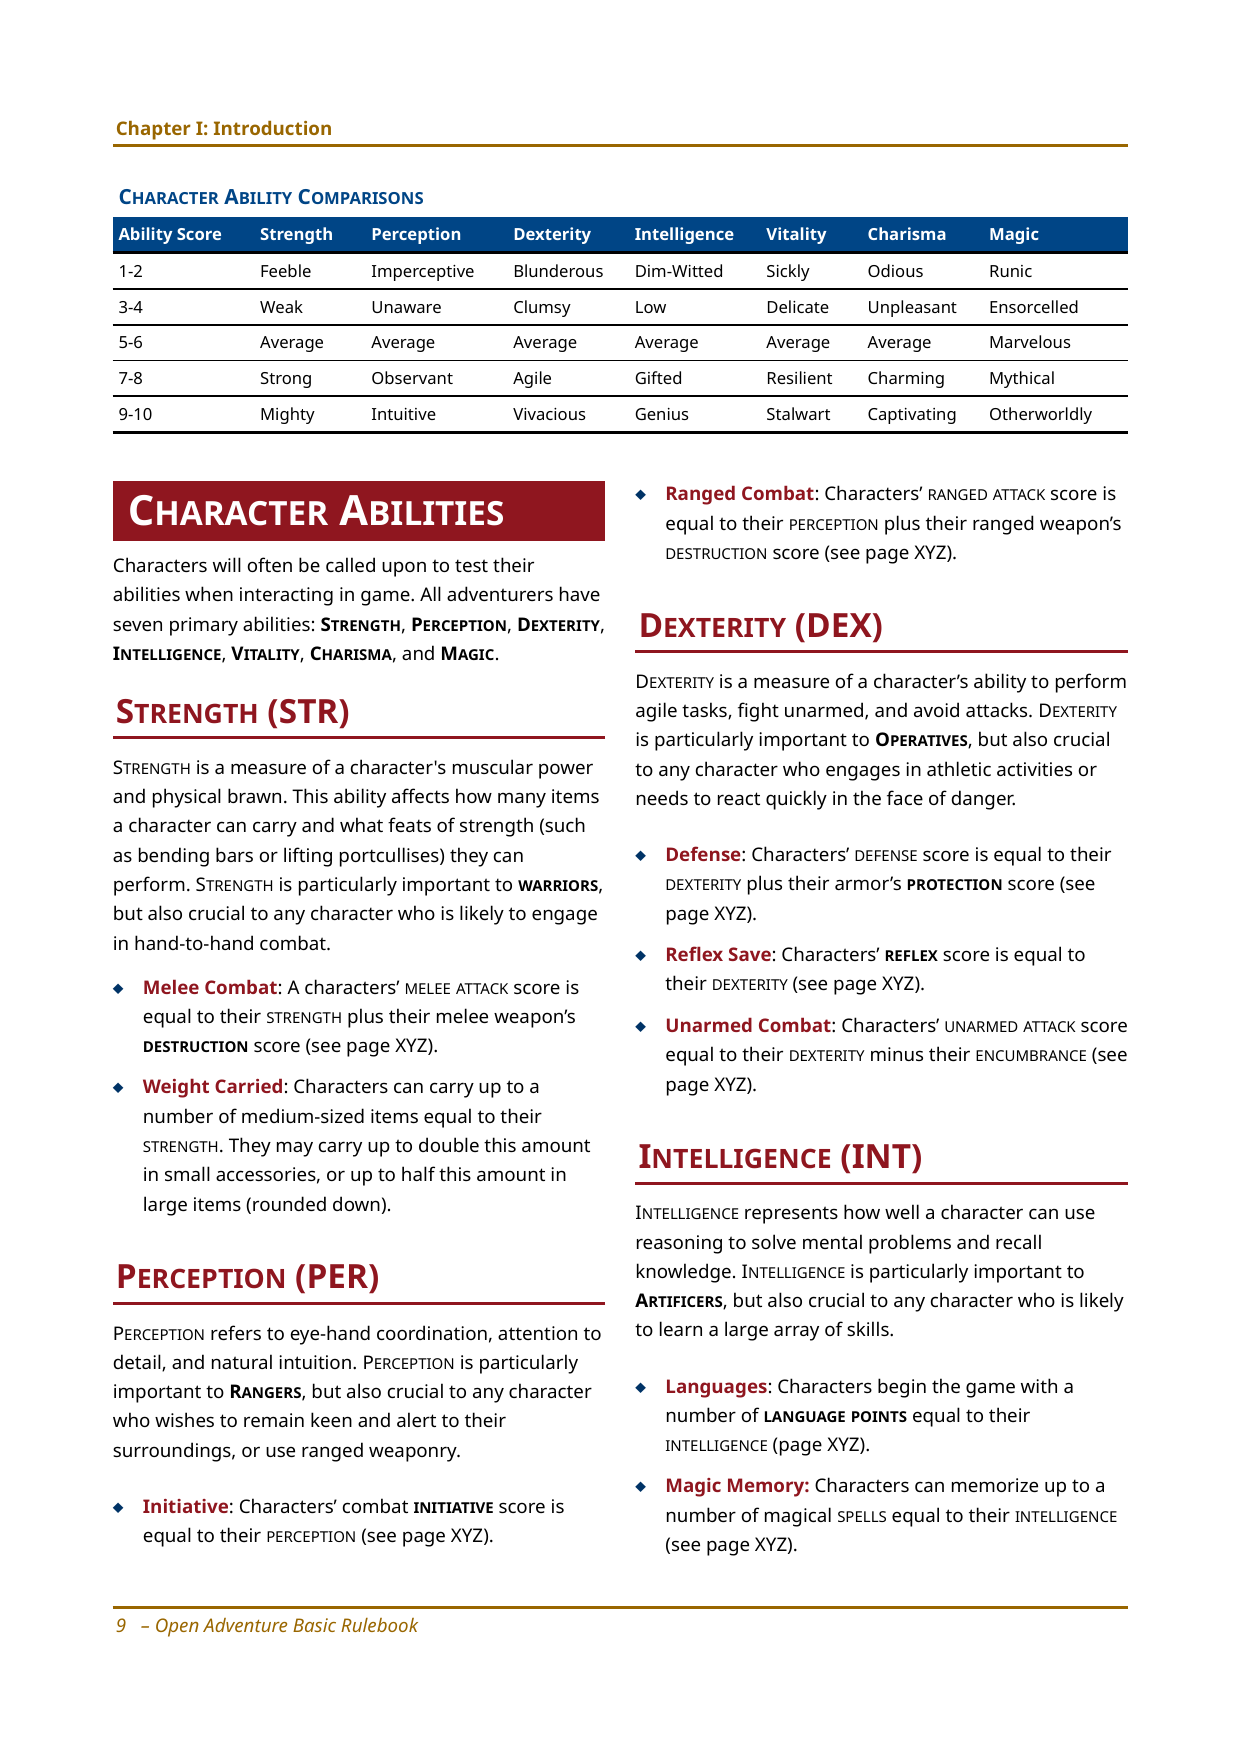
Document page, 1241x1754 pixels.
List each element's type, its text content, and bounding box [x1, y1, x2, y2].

table_cell Average [507, 326, 629, 359]
subtitle Character Abilities [113, 481, 605, 541]
list Melee Combat: A characters’ melee attack score is equal to their strength plus their melee weapon’s destruction score (see page XYZ). [113, 974, 605, 1058]
text Characters will often be called upon to test their abilities when interacting in game. All adventurers have seven primary abilities: Strength, Perception, Dexterity, Intelligence, Vitality, Charisma, and Magic. [113, 552, 605, 666]
table_cell Unaware [366, 290, 507, 324]
list Perception refers to eye-hand coordination, attention to detail, and natural intuition. Perception is particularly important to Rangers, but also crucial to any character who wishes to remain keen and alert to their surroundings, or use ranged weaponry. [113, 1320, 605, 1462]
table_cell Average [254, 326, 366, 359]
table_cell Ensorcelled [983, 290, 1128, 324]
subtitle Strength (STR) [113, 684, 605, 736]
table_cell Dexterity [507, 217, 629, 251]
table_cell 1-2 [113, 254, 254, 288]
table_cell Dim-Witted [629, 254, 760, 288]
table_cell Runic [983, 254, 1128, 288]
table_cell Strength [254, 217, 366, 251]
table_cell 7-8 [113, 361, 254, 395]
table_cell 9-10 [113, 397, 254, 431]
table_cell Mythical [983, 361, 1128, 395]
table_cell Weak [254, 290, 366, 324]
table_cell Mighty [254, 397, 366, 431]
table_cell Otherworldly [983, 397, 1128, 431]
table_cell Vitality [760, 217, 862, 251]
table_cell Blunderous [507, 254, 629, 288]
table_cell Magic [983, 217, 1128, 251]
table_cell Resilient [760, 361, 862, 395]
list Reflex Save: Characters’ reflex score is equal to their dexterity (see page XYZ). [635, 941, 1128, 996]
table_cell Marvelous [983, 326, 1128, 359]
table_cell Intelligence [629, 217, 760, 251]
table_cell Clumsy [507, 290, 629, 324]
list Dexterity is a measure of a character’s ability to perform agile tasks, fight unarmed, and avoid attacks. Dexterity is particularly important to Operatives, but also crucial to any character who engages in athletic activities or needs to react quickly in the face of danger. [635, 668, 1128, 811]
text Strength is a measure of a character's muscular power and physical brawn. This ability affects how many items a character can carry and what feats of strength (such as bending bars or lifting portcullises) they can perform. Strength is particularly important to warriors, but also crucial to any character who is likely to engage in hand-to-hand combat. [113, 754, 605, 955]
list Unarmed Combat: Characters’ unarmed attack score equal to their dexterity minus their encumbrance (see page XYZ). [635, 1012, 1128, 1096]
table_cell Perception [366, 217, 507, 251]
list Weight Carried: Characters can carry up to a number of medium-sized items equal to their strength. They may carry up to double this amount in small accessories, or up to half this amount in large items (rounded down). [113, 1074, 605, 1216]
subtitle Perception (PER) [113, 1250, 605, 1302]
table_cell Ability Score [113, 217, 254, 251]
table_cell Observant [366, 361, 507, 395]
table_cell Unpleasant [862, 290, 983, 324]
table_header Character Ability Comparisons [113, 177, 1128, 217]
table_cell Genius [629, 397, 760, 431]
table_cell Imperceptive [366, 254, 507, 288]
table_cell Odious [862, 254, 983, 288]
list Magic Memory: Characters can memorize up to a number of magical spells equal to their intelligence (see page XYZ). [635, 1473, 1128, 1557]
table_cell 5-6 [113, 326, 254, 359]
table_cell Charisma [862, 217, 983, 251]
table_cell Average [629, 326, 760, 359]
table_cell Delicate [760, 290, 862, 324]
table_cell Captivating [862, 397, 983, 431]
subtitle Intelligence (INT) [635, 1130, 1128, 1182]
subtitle Dexterity (DEX) [635, 598, 1128, 650]
list Intelligence represents how well a character can use reasoning to solve mental problems and recall knowledge. Intelligence is particularly important to Artificers, but also crucial to any character who is likely to learn a large array of skills. [635, 1200, 1128, 1342]
table_cell Agile [507, 361, 629, 395]
table_cell Average [862, 326, 983, 359]
list Ranged Combat: Characters’ ranged attack score is equal to their perception plus their ranged weapon’s destruction score (see page XYZ). [635, 481, 1128, 565]
table_cell Average [760, 326, 862, 359]
table_cell Gifted [629, 361, 760, 395]
list Defense: Characters’ defense score is equal to their dexterity plus their armor’s protection score (see page XYZ). [635, 841, 1128, 926]
table_cell Average [366, 326, 507, 359]
table_cell Sickly [760, 254, 862, 288]
table_cell Intuitive [366, 397, 507, 431]
table_cell Stalwart [760, 397, 862, 431]
list Initiative: Characters’ combat initiative score is equal to their perception (see page XYZ). [113, 1493, 605, 1548]
table_cell Low [629, 290, 760, 324]
table_cell Charming [862, 361, 983, 395]
table_cell 3-4 [113, 290, 254, 324]
list Languages: Characters begin the game with a number of language points equal to their intelligence (page XYZ). [635, 1373, 1128, 1457]
table_cell Feeble [254, 254, 366, 288]
table_cell Vivacious [507, 397, 629, 431]
table_cell Strong [254, 361, 366, 395]
